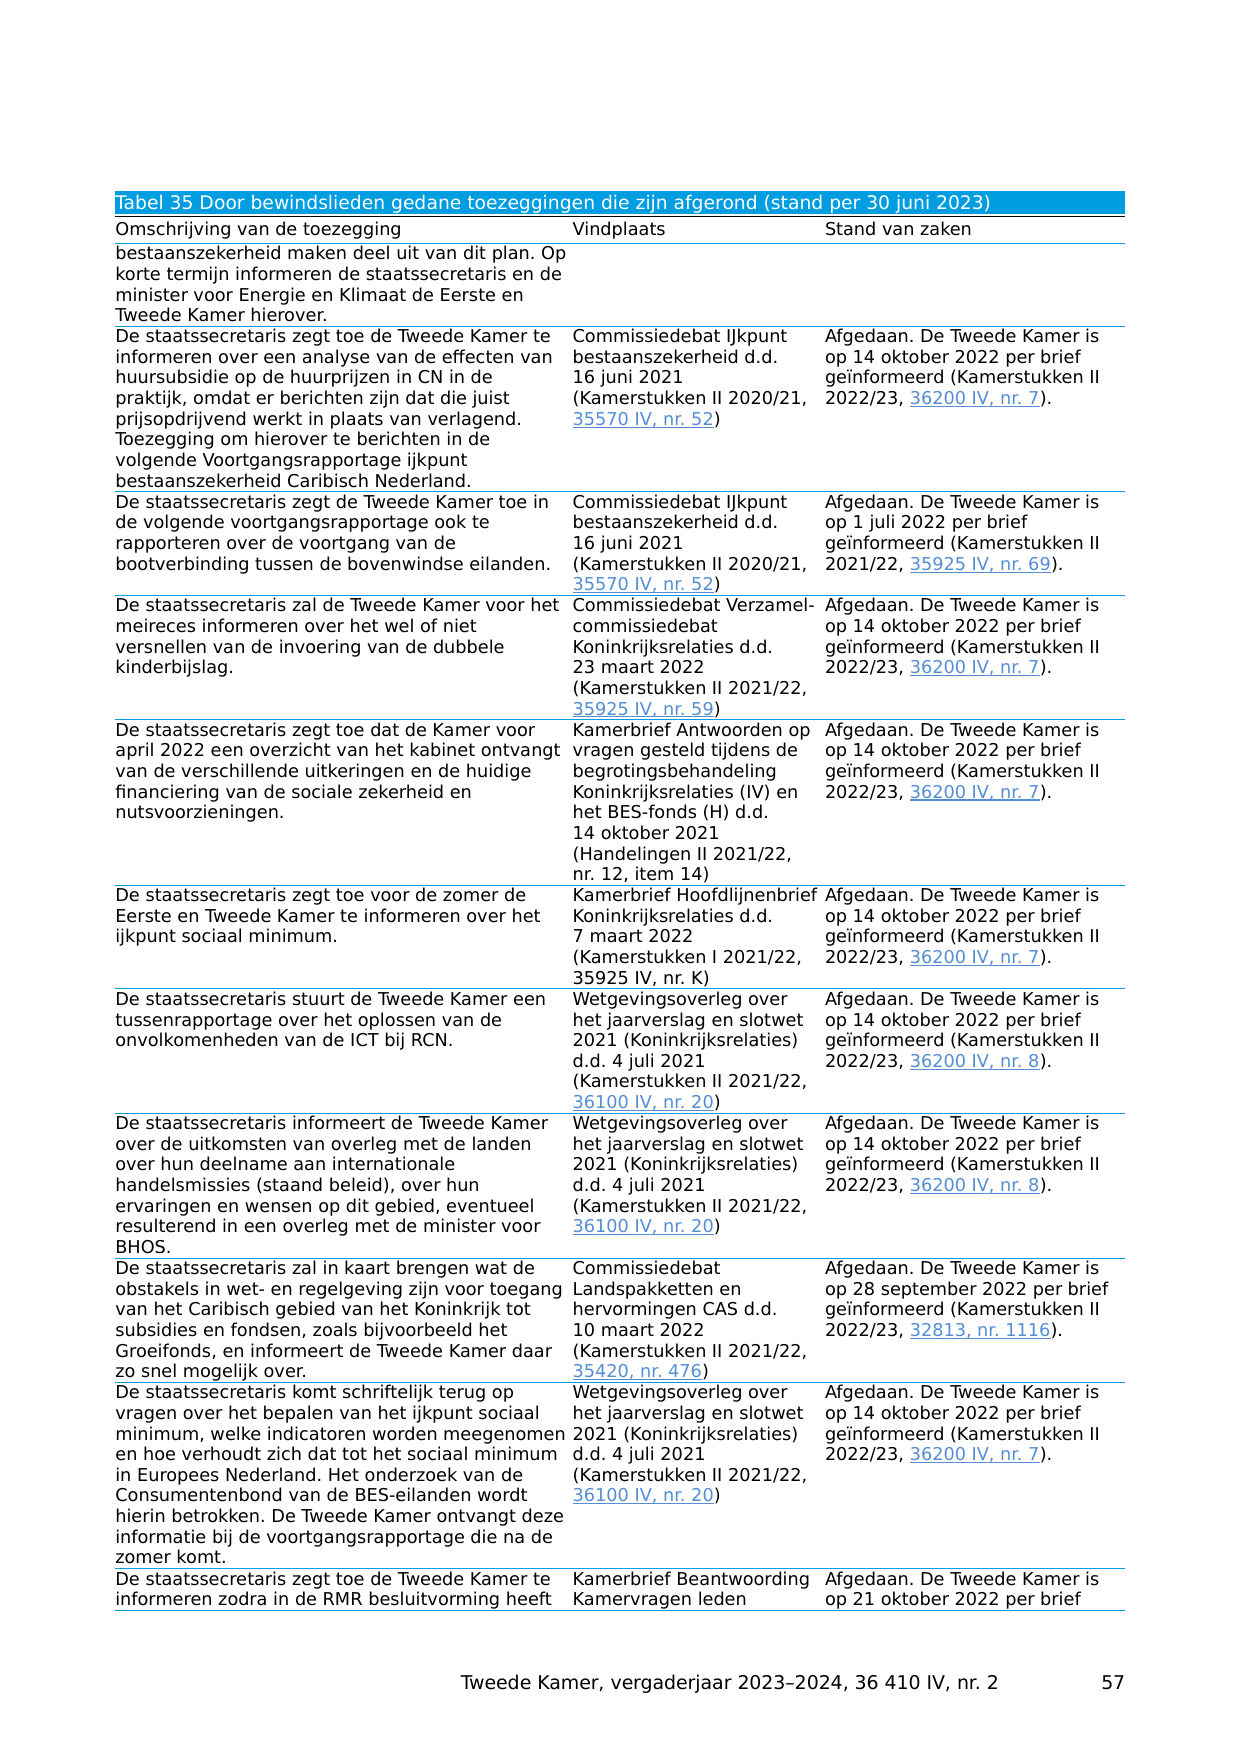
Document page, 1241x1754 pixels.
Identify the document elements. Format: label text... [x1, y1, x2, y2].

table_cell Commissiedebat Verzamel-commissiedebat Koninkrijksrelaties d.d. 23 maart 2022 (Kamerstukken II 2021/22, 35925 IV, nr. 59) [570, 596, 822, 719]
table_cell Wetgevingsoverleg over het jaarverslag en slotwet 2021 (Koninkrijksrelaties) d.d. 4 juli 2021 (Kamerstukken II 2021/22, 36100 IV, nr. 20) [570, 1383, 822, 1568]
table_cell De staatssecretaris zegt toe dat de Kamer voor april 2022 een overzicht van het kabinet ontvangt van de verschillende uitkeringen en de huidige financiering van de sociale zekerheid en nutsvoorzieningen. [115, 720, 569, 885]
table_cell Afgedaan. De Tweede Kamer is op 14 oktober 2022 per brief geïnformeerd (Kamerstukken II 2022/23, 36200 IV, nr. 7). [822, 327, 1125, 491]
table_cell Kamerbrief Hoofdlijnenbrief Koninkrijksrelaties d.d. 7 maart 2022 (Kamerstukken I 2021/22, 35925 IV, nr. K) [570, 886, 822, 988]
table_cell Afgedaan. De Tweede Kamer is op 14 oktober 2022 per brief geïnformeerd (Kamerstukken II 2022/23, 36200 IV, nr. 7). [822, 886, 1125, 988]
table_cell Afgedaan. De Tweede Kamer is op 14 oktober 2022 per brief geïnformeerd (Kamerstukken II 2022/23, 36200 IV, nr. 7). [822, 1383, 1125, 1568]
table_cell Kamerbrief Antwoorden op vragen gesteld tijdens de begrotingsbehandeling Koninkrijksrelaties (IV) en het BES-fonds (H) d.d. 14 oktober 2021 (Handelingen II 2021/22, nr. 12, item 14) [570, 720, 822, 885]
table_cell [570, 244, 822, 326]
table_cell Wetgevingsoverleg over het jaarverslag en slotwet 2021 (Koninkrijksrelaties) d.d. 4 juli 2021 (Kamerstukken II 2021/22, 36100 IV, nr. 20) [570, 989, 822, 1113]
table_cell Afgedaan. De Tweede Kamer is op 28 september 2022 per brief geïnformeerd (Kamerstukken II 2022/23, 32813, nr. 1116). [822, 1259, 1125, 1382]
table_cell bestaanszekerheid maken deel uit van dit plan. Op korte termijn informeren de staatssecretaris en de minister voor Energie en Klimaat de Eerste en Tweede Kamer hierover. [115, 244, 569, 326]
table_cell Vindplaats [570, 217, 822, 243]
table_cell Wetgevingsoverleg over het jaarverslag en slotwet 2021 (Koninkrijksrelaties) d.d. 4 juli 2021 (Kamerstukken II 2021/22, 36100 IV, nr. 20) [570, 1114, 822, 1257]
table_cell Commissiedebat IJkpunt bestaanszekerheid d.d. 16 juni 2021 (Kamerstukken II 2020/21, 35570 IV, nr. 52) [570, 327, 822, 491]
table_cell De staatssecretaris stuurt de Tweede Kamer een tussenrapportage over het oplossen van de onvolkomenheden van de ICT bij RCN. [115, 989, 569, 1113]
table_cell Omschrijving van de toezegging [115, 217, 569, 243]
table_cell Afgedaan. De Tweede Kamer is op 14 oktober 2022 per brief geïnformeerd (Kamerstukken II 2022/23, 36200 IV, nr. 7). [822, 596, 1125, 719]
table_cell De staatssecretaris zegt de Tweede Kamer toe in de volgende voortgangsrapportage ook te rapporteren over de voortgang van de bootverbinding tussen de bovenwindse eilanden. [115, 492, 569, 595]
table_cell De staatssecretaris zegt toe de Tweede Kamer te informeren over een analyse van de effecten van huursubsidie op de huurprijzen in CN in de praktijk, omdat er berichten zijn dat die juist prijsopdrijvend werkt in plaats van verlagend. Toezegging om hierover te berichten in de volgende Voortgangsrapportage ijkpunt bestaanszekerheid Caribisch Nederland. [115, 327, 569, 491]
table_cell Afgedaan. De Tweede Kamer is op 14 oktober 2022 per brief geïnformeerd (Kamerstukken II 2022/23, 36200 IV, nr. 7). [822, 720, 1125, 885]
table_cell De staatssecretaris zegt toe voor de zomer de Eerste en Tweede Kamer te informeren over het ijkpunt sociaal minimum. [115, 886, 569, 988]
table_cell Afgedaan. De Tweede Kamer is op 14 oktober 2022 per brief geïnformeerd (Kamerstukken II 2022/23, 36200 IV, nr. 8). [822, 1114, 1125, 1257]
table_cell De staatssecretaris zegt toe de Tweede Kamer te informeren zodra in de RMR besluitvorming heeft [115, 1569, 569, 1610]
table_cell Afgedaan. De Tweede Kamer is op 14 oktober 2022 per brief geïnformeerd (Kamerstukken II 2022/23, 36200 IV, nr. 8). [822, 989, 1125, 1113]
table_cell De staatssecretaris zal in kaart brengen wat de obstakels in wet- en regelgeving zijn voor toegang van het Caribisch gebied van het Koninkrijk tot subsidies en fondsen, zoals bijvoorbeeld het Groeifonds, en informeert de Tweede Kamer daar zo snel mogelijk over. [115, 1259, 569, 1382]
table_cell De staatssecretaris komt schriftelijk terug op vragen over het bepalen van het ijkpunt sociaal minimum, welke indicatoren worden meegenomen en hoe verhoudt zich dat tot het sociaal minimum in Europees Nederland. Het onderzoek van de Consumentenbond van de BES-eilanden wordt hierin betrokken. De Tweede Kamer ontvangt deze informatie bij de voortgangsrapportage die na de zomer komt. [115, 1383, 569, 1568]
table_cell De staatssecretaris informeert de Tweede Kamer over de uitkomsten van overleg met de landen over hun deelname aan internationale handelsmissies (staand beleid), over hun ervaringen en wensen op dit gebied, eventueel resulterend in een overleg met de minister voor BHOS. [115, 1114, 569, 1257]
table_cell Afgedaan. De Tweede Kamer is op 21 oktober 2022 per brief [822, 1569, 1125, 1610]
table_cell Kamerbrief Beantwoording Kamervragen leden [570, 1569, 822, 1610]
table_cell Stand van zaken [822, 217, 1125, 243]
table_cell Commissiedebat IJkpunt bestaanszekerheid d.d. 16 juni 2021 (Kamerstukken II 2020/21, 35570 IV, nr. 52) [570, 492, 822, 595]
table_cell Afgedaan. De Tweede Kamer is op 1 juli 2022 per brief geïnformeerd (Kamerstukken II 2021/22, 35925 IV, nr. 69). [822, 492, 1125, 595]
table_cell [822, 244, 1125, 326]
table_cell Commissiedebat Landspakketten en hervormingen CAS d.d. 10 maart 2022 (Kamerstukken II 2021/22, 35420, nr. 476) [570, 1259, 822, 1382]
table_cell De staatssecretaris zal de Tweede Kamer voor het meireces informeren over het wel of niet versnellen van de invoering van de dubbele kinderbijslag. [115, 596, 569, 719]
